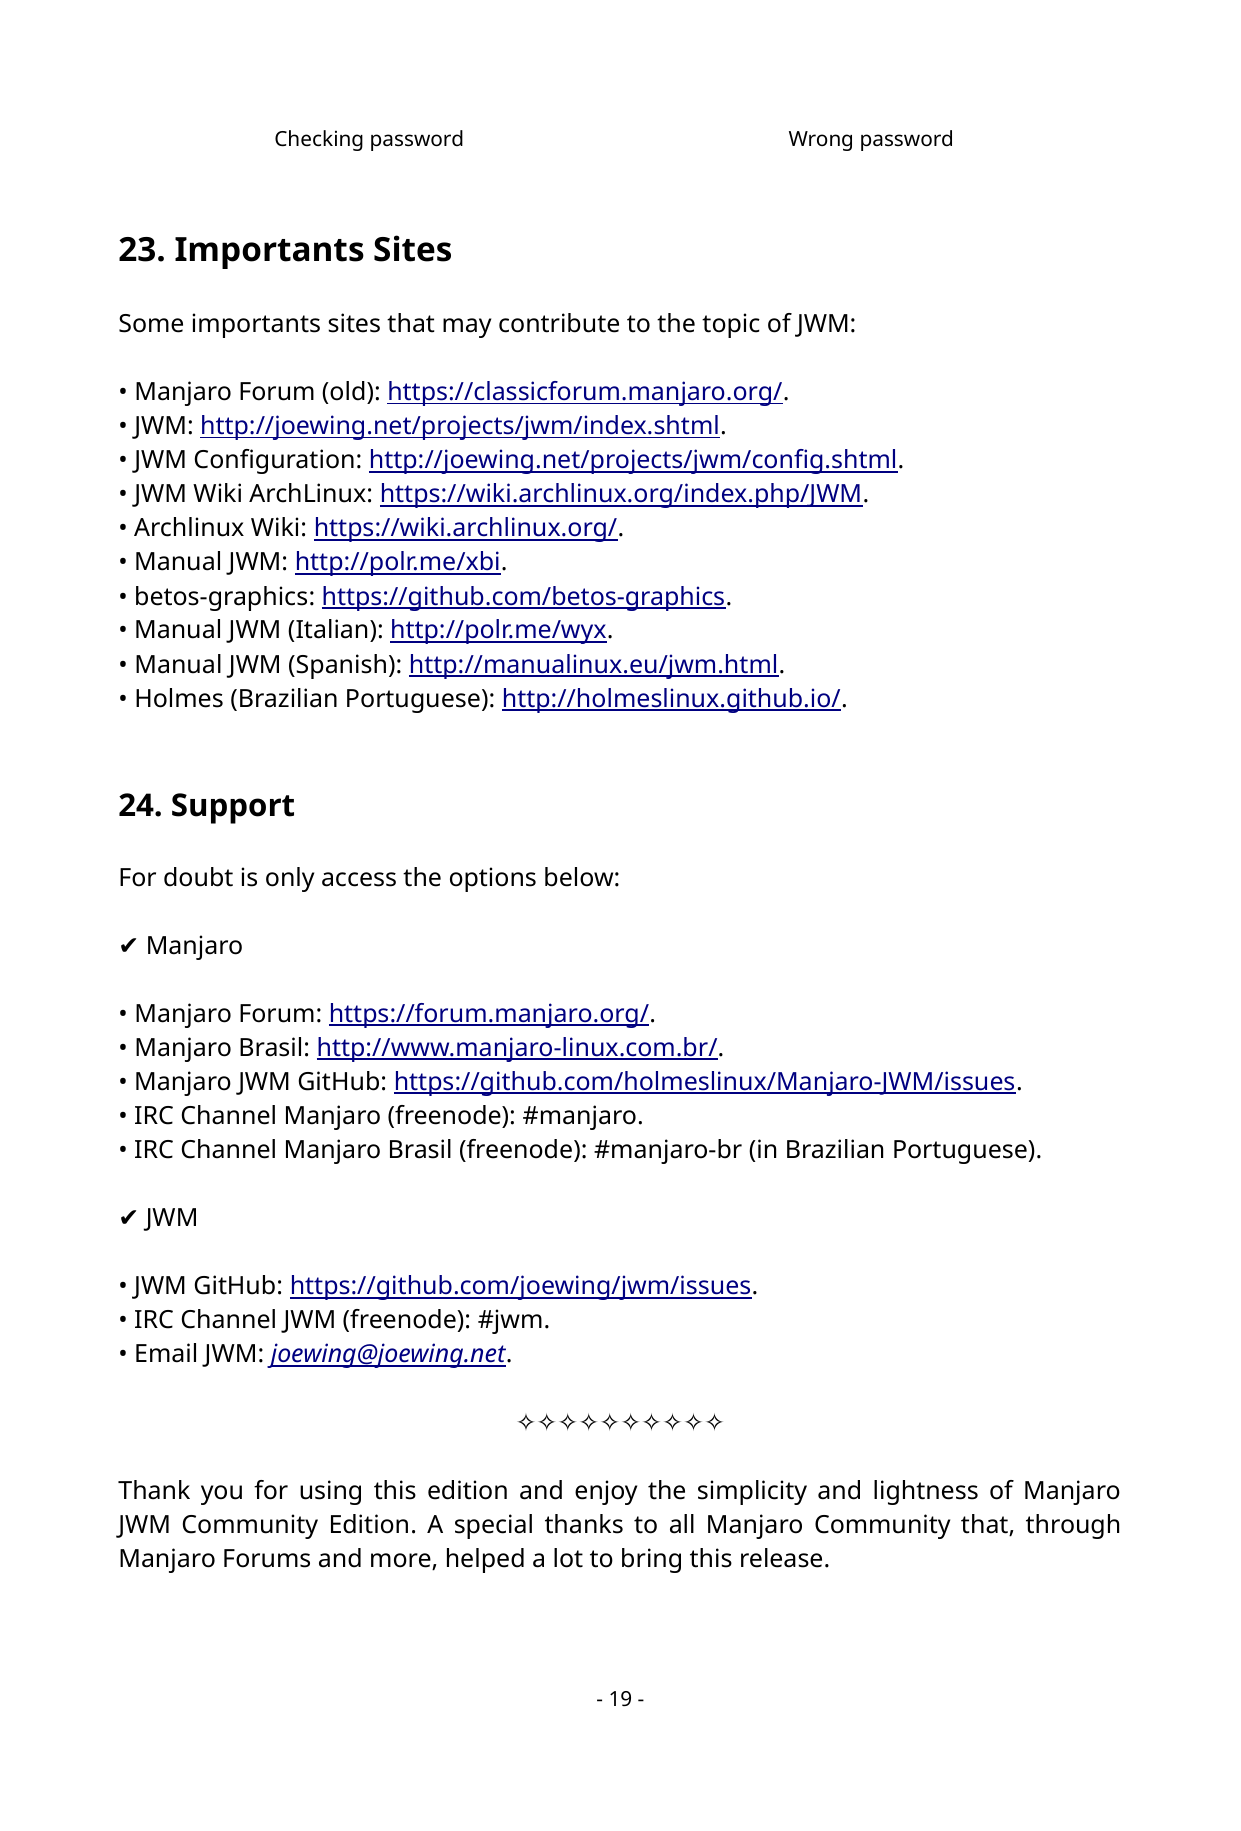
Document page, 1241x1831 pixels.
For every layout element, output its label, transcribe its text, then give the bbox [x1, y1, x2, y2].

subtitle 24. Support [118, 782, 1122, 825]
text • Manual JWM: http://polr.me/xbi. [118, 544, 1122, 578]
text Some importants sites that may contribute to the topic of JWM: [118, 306, 1122, 340]
text • JWM Wiki ArchLinux: https://wiki.archlinux.org/index.php/JWM. [118, 476, 1122, 510]
text ✔ Manjaro [118, 927, 1122, 961]
text • Archlinux Wiki: https://wiki.archlinux.org/. [118, 510, 1122, 544]
subtitle 23. Importants Sites [118, 226, 1122, 272]
text For doubt is only access the options below: [118, 859, 1122, 893]
text • Manual JWM (Spanish): http://manualinux.eu/jwm.html. [118, 646, 1122, 680]
text • Manjaro JWM GitHub: https://github.com/holmeslinux/Manjaro-JWM/issues. [118, 1063, 1122, 1098]
text • Manual JWM (Italian): http://polr.me/wyx. [118, 612, 1122, 646]
text • IRC Channel JWM (freenode): #jwm. [118, 1302, 1122, 1336]
text • betos-graphics: https://github.com/betos-graphics. [118, 578, 1122, 612]
text • Manjaro Brasil: http://www.manjaro-linux.com.br/. [118, 1029, 1122, 1063]
text Thank you for using this edition and enjoy the simplicity and lightness of Manjaro JWM Community Edition. A special thanks to all Manjaro Community that, through Manjaro Forums and more, helped a lot to bring this release. [118, 1472, 1122, 1574]
text • JWM GitHub: https://github.com/joewing/jwm/issues. [118, 1268, 1122, 1302]
text • IRC Channel Manjaro (freenode): #manjaro. [118, 1098, 1122, 1132]
text ✧✧✧✧✧✧✧✧✧✧ [118, 1404, 1122, 1438]
text • Email JWM: joewing@joewing.net. [118, 1336, 1122, 1370]
text • Holmes (Brazilian Portuguese): http://holmeslinux.github.io/. [118, 680, 1122, 714]
table_header Wrong password [620, 118, 1122, 158]
text • Manjaro Forum: https://forum.manjaro.org/. [118, 995, 1122, 1029]
text • Manjaro Forum (old): https://classicforum.manjaro.org/. [118, 374, 1122, 408]
text ✔ JWM [118, 1200, 1122, 1234]
text • IRC Channel Manjaro Brasil (freenode): #manjaro-br (in Brazilian Portuguese). [118, 1132, 1122, 1166]
text • JWM Configuration: http://joewing.net/projects/jwm/config.shtml. [118, 442, 1122, 476]
text • JWM: http://joewing.net/projects/jwm/index.shtml. [118, 408, 1122, 442]
table_header Checking password [118, 118, 620, 158]
